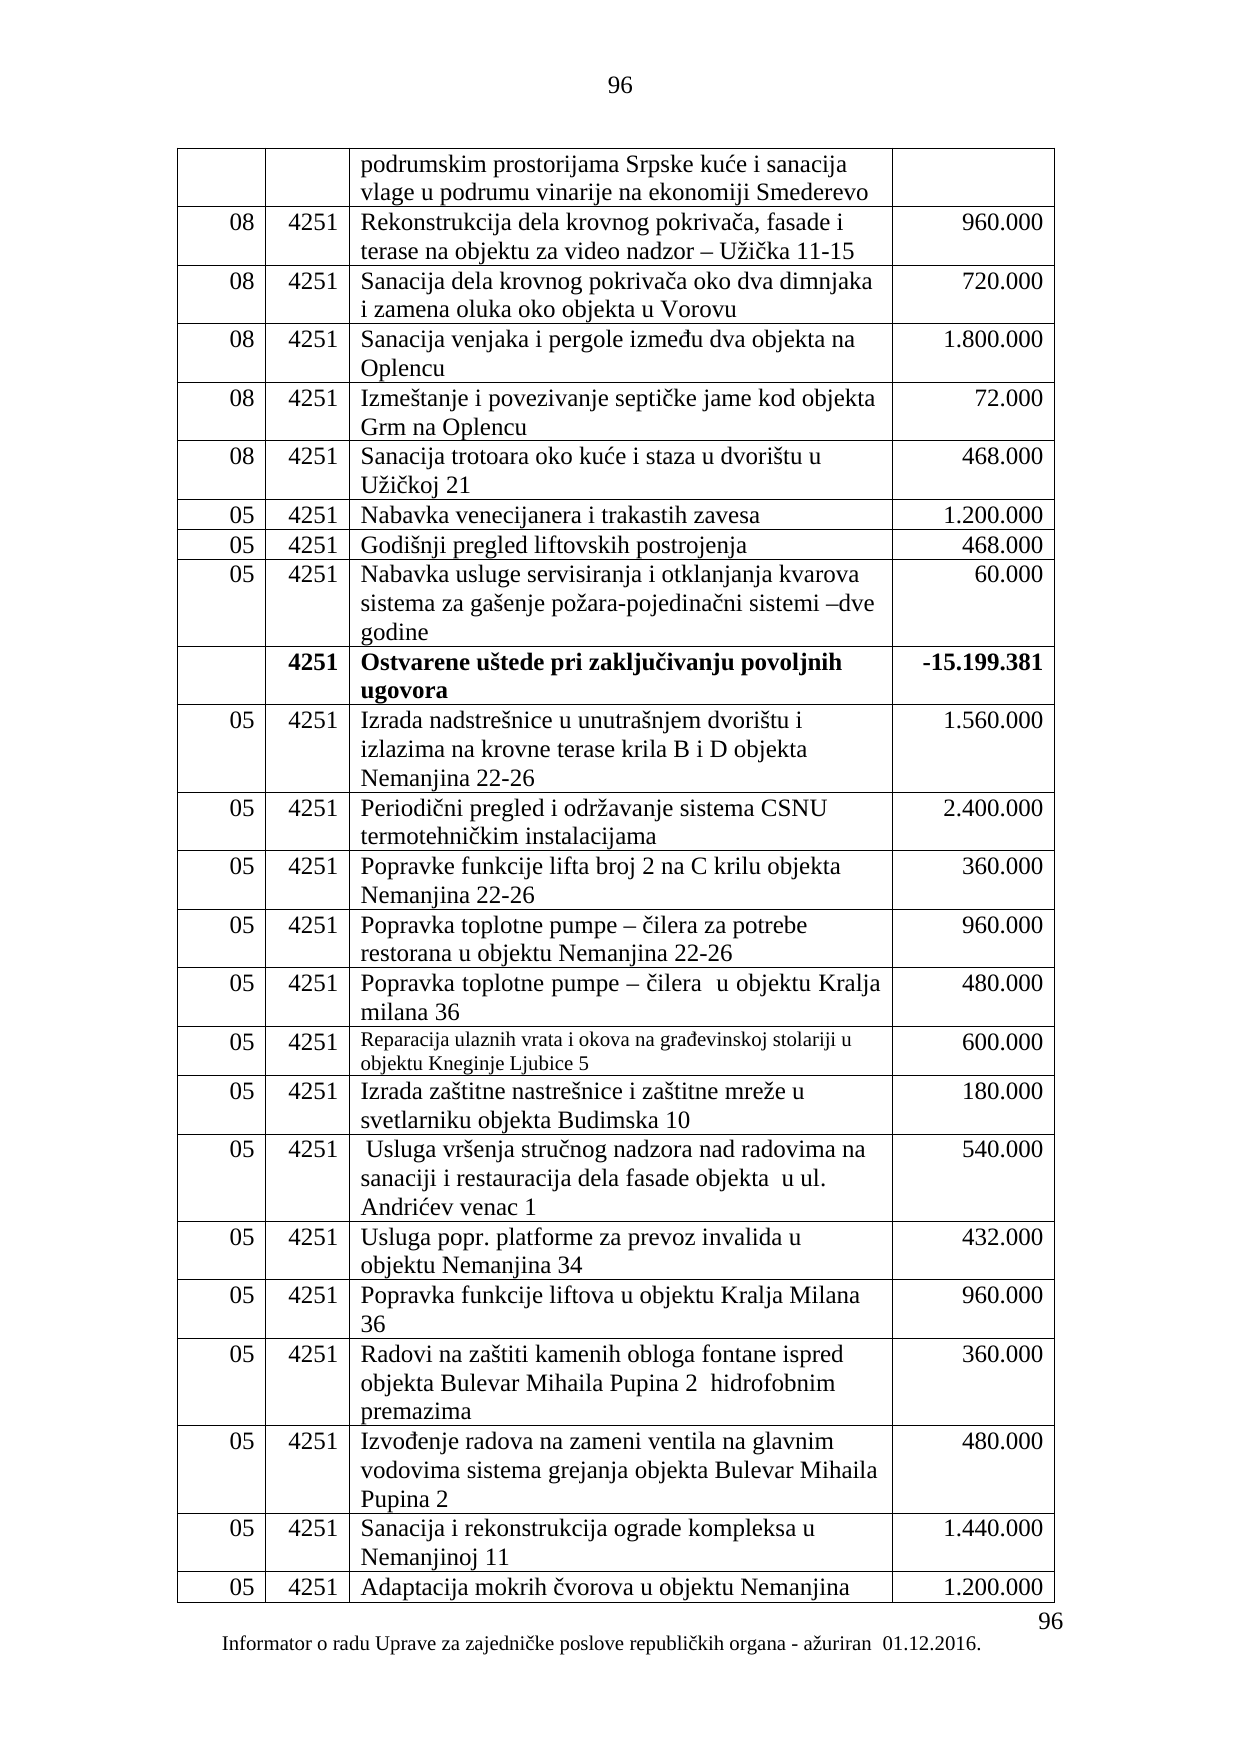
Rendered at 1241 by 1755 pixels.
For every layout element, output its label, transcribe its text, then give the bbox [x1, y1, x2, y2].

table_cell 05 [178, 500, 265, 529]
table_cell 4251 [266, 207, 349, 265]
table_cell 180.000 [893, 1076, 1054, 1133]
table_cell 2.400.000 [893, 793, 1054, 850]
table_cell 468.000 [893, 441, 1054, 499]
table_cell 05 [178, 1572, 265, 1602]
table_cell 4251 [266, 1426, 349, 1512]
table_cell 4251 [266, 705, 349, 792]
table_cell Radovi na zaštiti kamenih obloga fontane ispred objekta Bulevar Mihaila Pupina 2 hidrofobnim premazima [350, 1339, 892, 1425]
table_cell 468.000 [893, 530, 1054, 558]
table_cell 05 [178, 530, 265, 558]
table_cell 720.000 [893, 266, 1054, 323]
table_cell 4251 [266, 560, 349, 646]
table_cell 05 [178, 793, 265, 850]
table_cell [266, 149, 349, 206]
table_cell 600.000 [893, 1027, 1054, 1075]
table_cell 05 [178, 968, 265, 1026]
table_cell podrumskim prostorijama Srpske kuće i sanacija vlage u podrumu vinarije na ekonomiji Smederevo [350, 149, 892, 206]
table_cell Izrada zaštitne nastrešnice i zaštitne mreže u svetlarniku objekta Budimska 10 [350, 1076, 892, 1133]
table_cell 4251 [266, 851, 349, 909]
table_cell 960.000 [893, 1280, 1054, 1338]
table_cell 4251 [266, 324, 349, 382]
table_cell 05 [178, 1339, 265, 1425]
table_cell 4251 [266, 530, 349, 558]
table_cell Godišnji pregled liftovskih postrojenja [350, 530, 892, 558]
table_cell Izmeštanje i povezivanje septičke jame kod objekta Grm na Oplencu [350, 383, 892, 440]
table_cell Usluga vršenja stručnog nadzora nad radovima na sanaciji i restauracija dela fasade objekta u ul. Andrićev venac 1 [350, 1135, 892, 1221]
table_cell Adaptacija mokrih čvorova u objektu Nemanjina [350, 1572, 892, 1602]
table_cell 4251 [266, 266, 349, 323]
table_cell 1.800.000 [893, 324, 1054, 382]
table_cell 4251 [266, 1280, 349, 1338]
table_cell 432.000 [893, 1222, 1054, 1279]
table_cell -15.199.381 [893, 647, 1054, 704]
table_cell 4251 [266, 1222, 349, 1279]
table_cell 08 [178, 266, 265, 323]
table_cell Popravke funkcije lifta broj 2 na C krilu objekta Nemanjina 22-26 [350, 851, 892, 909]
table_cell 05 [178, 1027, 265, 1075]
table_cell 72.000 [893, 383, 1054, 440]
table_cell 08 [178, 383, 265, 440]
table_cell 360.000 [893, 851, 1054, 909]
table_cell 540.000 [893, 1135, 1054, 1221]
table_cell 4251 [266, 647, 349, 704]
table_cell 1.560.000 [893, 705, 1054, 792]
table_cell Reparacija ulaznih vrata i okova na građevinskoj stolariji u objektu Kneginje Ljubice 5 [350, 1027, 892, 1075]
table_cell 08 [178, 207, 265, 265]
table_cell 60.000 [893, 560, 1054, 646]
table_cell 08 [178, 441, 265, 499]
table_cell 4251 [266, 968, 349, 1026]
table_cell 08 [178, 324, 265, 382]
table_cell Popravka toplotne pumpe – čilera u objektu Kralјa milana 36 [350, 968, 892, 1026]
table_cell [178, 149, 265, 206]
table_cell 4251 [266, 1572, 349, 1602]
table_cell 4251 [266, 1514, 349, 1571]
table_cell [178, 647, 265, 704]
table_cell 4251 [266, 1135, 349, 1221]
table_cell Sanacija dela krovnog pokrivača oko dva dimnjaka i zamena oluka oko objekta u Vorovu [350, 266, 892, 323]
table_cell 480.000 [893, 1426, 1054, 1512]
table_cell 05 [178, 1222, 265, 1279]
table_cell 05 [178, 1280, 265, 1338]
table_cell Nabavka venecijanera i trakastih zavesa [350, 500, 892, 529]
table_cell 4251 [266, 910, 349, 967]
table_cell Sanacija i rekonstrukcija ograde kompleksa u Nemanjinoj 11 [350, 1514, 892, 1571]
table_cell 4251 [266, 1076, 349, 1133]
table_cell Rekonstrukcija dela krovnog pokrivača, fasade i terase na objektu za video nadzor – Užička 11-15 [350, 207, 892, 265]
table_cell 1.200.000 [893, 1572, 1054, 1602]
table_cell 05 [178, 560, 265, 646]
table_cell Popravka funkcije liftova u objektu Kralјa Milana 36 [350, 1280, 892, 1338]
table_cell Izrada nadstrešnice u unutrašnjem dvorištu i izlazima na krovne terase krila B i D objekta Nemanjina 22-26 [350, 705, 892, 792]
table_cell 05 [178, 851, 265, 909]
table_cell 4251 [266, 500, 349, 529]
table_cell 1.440.000 [893, 1514, 1054, 1571]
table_cell Popravka toplotne pumpe – čilera za potrebe restorana u objektu Nemanjina 22-26 [350, 910, 892, 967]
table_cell 05 [178, 705, 265, 792]
table_cell 360.000 [893, 1339, 1054, 1425]
table_cell Ostvarene uštede pri zaklјučivanju povolјnih ugovora [350, 647, 892, 704]
table_cell 05 [178, 1135, 265, 1221]
table_cell Periodični pregled i održavanje sistema CSNU termotehničkim instalacijama [350, 793, 892, 850]
table_cell 05 [178, 1076, 265, 1133]
table_cell 960.000 [893, 910, 1054, 967]
table_cell 05 [178, 910, 265, 967]
table_cell Usluga popr. platforme za prevoz invalida u objektu Nemanjina 34 [350, 1222, 892, 1279]
table_cell 4251 [266, 1027, 349, 1075]
table_cell 1.200.000 [893, 500, 1054, 529]
table_cell [893, 149, 1054, 206]
table_cell 4251 [266, 793, 349, 850]
table_cell 05 [178, 1514, 265, 1571]
table_cell Sanacija trotoara oko kuće i staza u dvorištu u Užičkoj 21 [350, 441, 892, 499]
table_cell Sanacija venjaka i pergole između dva objekta na Oplencu [350, 324, 892, 382]
table_cell 4251 [266, 441, 349, 499]
table_cell 960.000 [893, 207, 1054, 265]
table_cell Nabavka usluge servisiranja i otklanjanja kvarova sistema za gašenje požara-pojedinačni sistemi –dve godine [350, 560, 892, 646]
table_cell Izvođenje radova na zameni ventila na glavnim vodovima sistema grejanja objekta Bulevar Mihaila Pupina 2 [350, 1426, 892, 1512]
table_cell 480.000 [893, 968, 1054, 1026]
table_cell 4251 [266, 383, 349, 440]
table_cell 4251 [266, 1339, 349, 1425]
table_cell 05 [178, 1426, 265, 1512]
